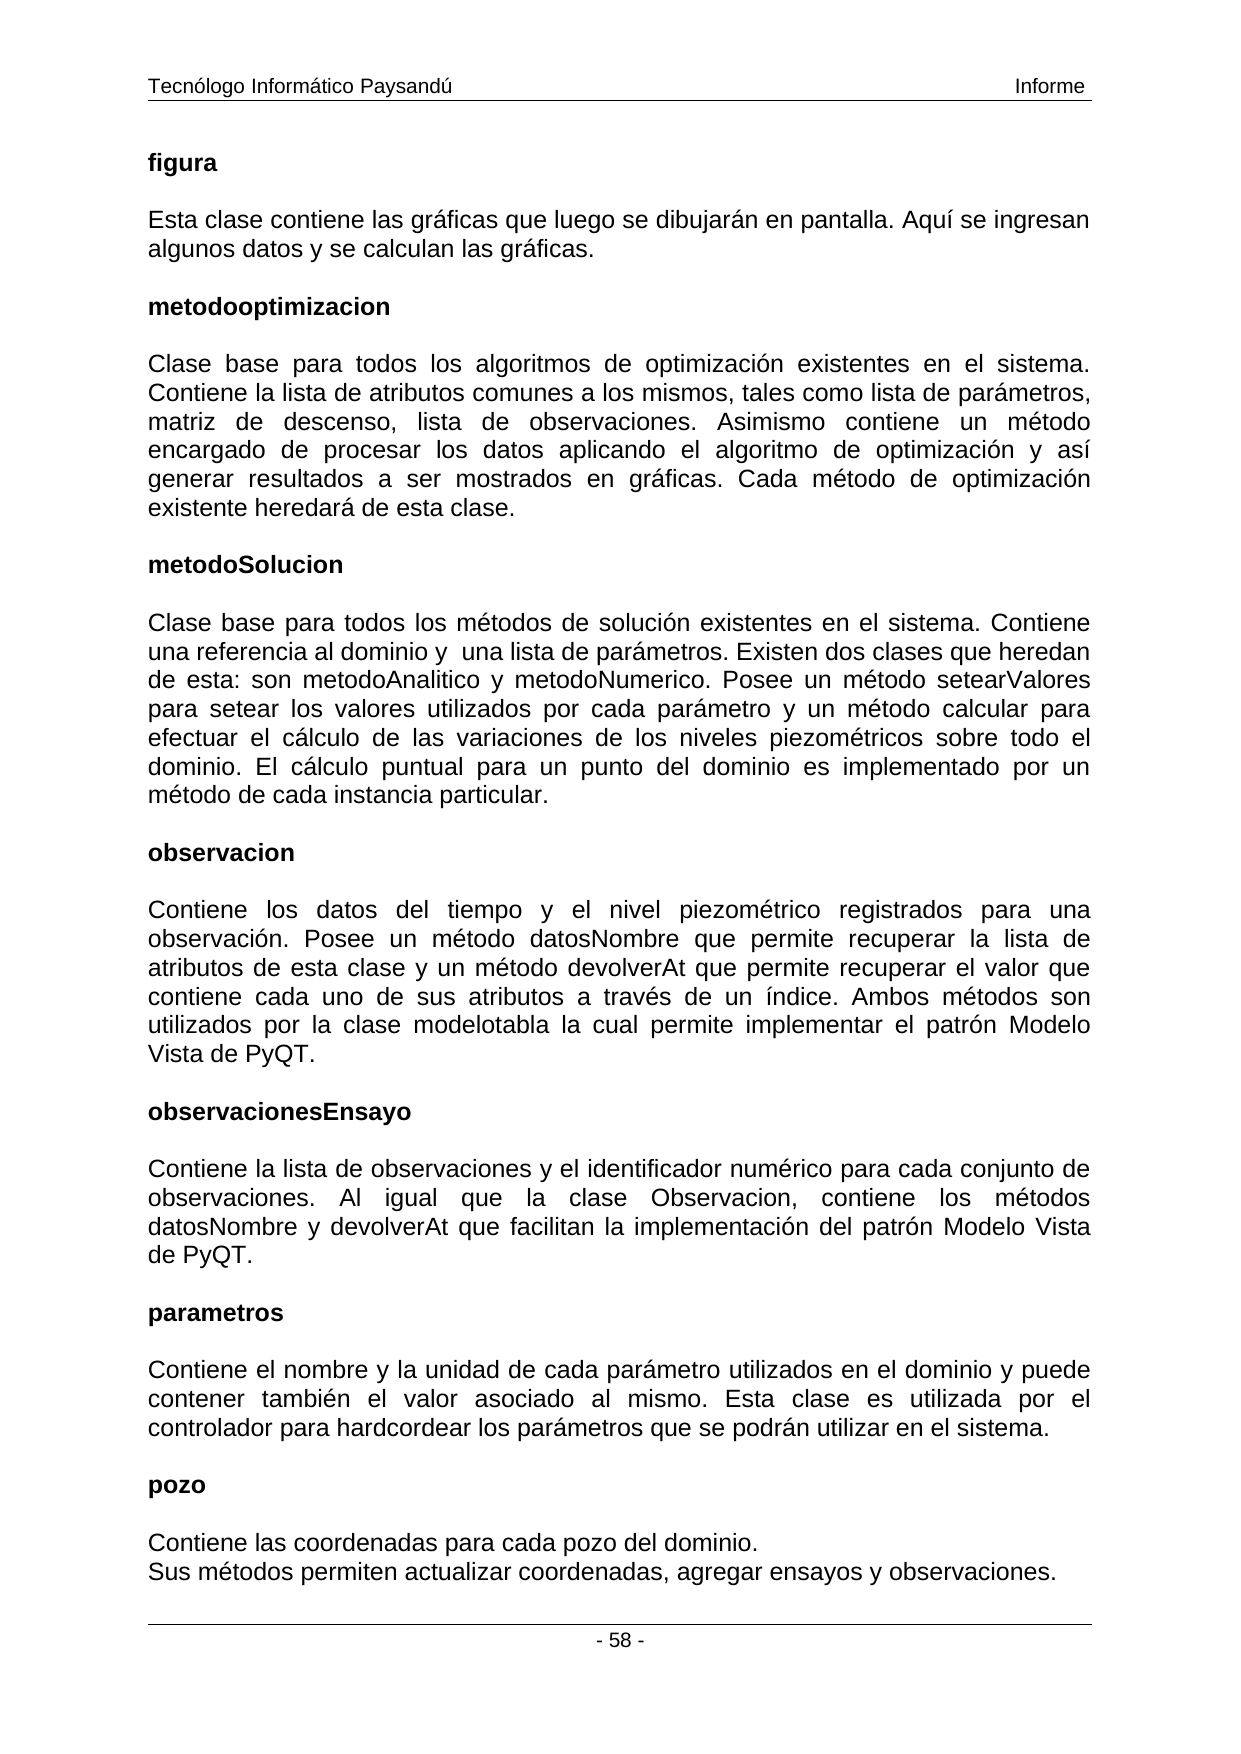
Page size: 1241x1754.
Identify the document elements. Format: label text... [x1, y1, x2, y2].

text metodooptimizacion [148, 291, 1092, 320]
text parametros [148, 1298, 1092, 1326]
text observacionesEnsayo [148, 1096, 1092, 1125]
text Contiene los datos del tiempo y el nivel piezométrico registrados para una observación. Posee un método datosNombre que permite recuperar la lista de atributos de esta clase y un método devolverAt que permite recuperar el valor que contiene cada uno de sus atributos a través de un índice. Ambos métodos son utilizados por la clase modelotabla la cual permite implementar el patrón Modelo Vista de PyQT. [148, 895, 1092, 1068]
text metodoSolucion [148, 550, 1092, 579]
text Sus métodos permiten actualizar coordenadas, agregar ensayos y observaciones. [148, 1556, 1092, 1585]
text Clase base para todos los algoritmos de optimización existentes en el sistema. Contiene la lista de atributos comunes a los mismos, tales como lista de parámetros, matriz de descenso, lista de observaciones. Asimismo contiene un método encargado de procesar los datos aplicando el algoritmo de optimización y así generar resultados a ser mostrados en gráficas. Cada método de optimización existente heredará de esta clase. [148, 349, 1092, 521]
text Contiene la lista de observaciones y el identificador numérico para cada conjunto de observaciones. Al igual que la clase Observacion, contiene los métodos datosNombre y devolverAt que facilitan la implementación del patrón Modelo Vista de PyQT. [148, 1154, 1092, 1269]
text Contiene el nombre y la unidad de cada parámetro utilizados en el dominio y puede contener también el valor asociado al mismo. Esta clase es utilizada por el controlador para hardcordear los parámetros que se podrán utilizar en el sistema. [148, 1355, 1092, 1441]
text pozo [148, 1470, 1092, 1499]
text Contiene las coordenadas para cada pozo del dominio. [148, 1528, 1092, 1556]
text Esta clase contiene las gráficas que luego se dibujarán en pantalla. Aquí se ingresan algunos datos y se calculan las gráficas. [148, 205, 1092, 263]
text figura [148, 148, 1092, 176]
text observacion [148, 838, 1092, 866]
text Clase base para todos los métodos de solución existentes en el sistema. Contiene una referencia al dominio y una lista de parámetros. Existen dos clases que heredan de esta: son metodoAnalitico y metodoNumerico. Posee un método setearValores para setear los valores utilizados por cada parámetro y un método calcular para efectuar el cálculo de las variaciones de los niveles piezométricos sobre todo el dominio. El cálculo puntual para un punto del dominio es implementado por un método de cada instancia particular. [148, 608, 1092, 809]
